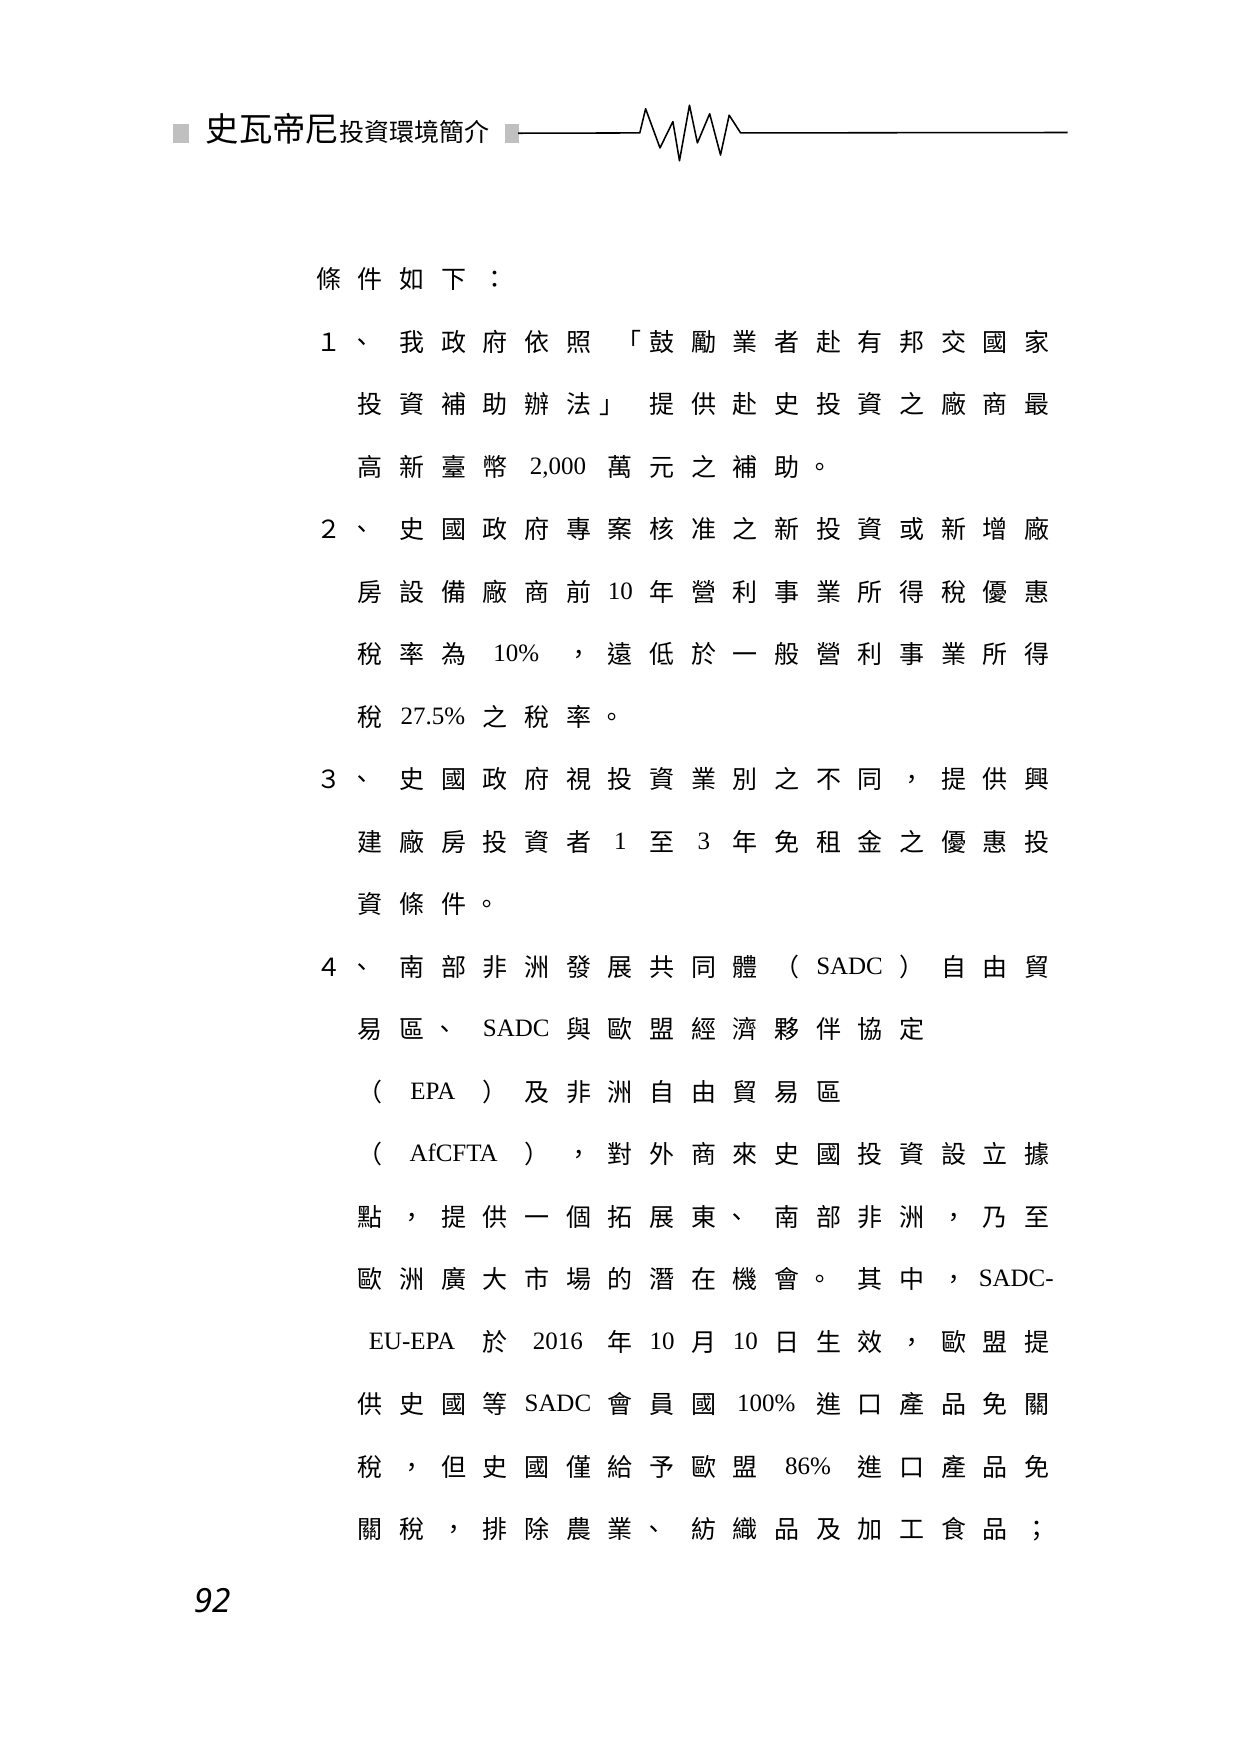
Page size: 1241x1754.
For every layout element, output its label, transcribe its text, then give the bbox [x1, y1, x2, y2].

text ４、南部非洲發展共同體（SADC）自由貿易區、SADC與歐盟經濟夥伴協定（EPA）及非洲自由貿易區（AfCFTA），對外商來史國投資設立據點，提供一個拓展東、南部非洲，乃至歐洲廣大市場的潛在機會。其中，SADC-EU-EPA於2016年10月10日生效，歐盟提供史國等SADC會員國100%進口產品免關稅，但史國僅給予歐盟86%進口產品免關稅，排除農業、紡織品及加工食品； [281, 924, 1058, 1549]
text ３、史國政府視投資業別之不同，提供興建廠房投資者1至3年免租金之優惠投資條件。 [281, 736, 1058, 924]
text ２、史國政府專案核准之新投資或新增廠房設備廠商前10年營利事業所得稅優惠稅率為10%，遠低於一般營利事業所得稅27.5%之稅率。 [281, 486, 1058, 736]
text １、我政府依照「鼓勵業者赴有邦交國家投資補助辦法」提供赴史投資之廠商最高新臺幣2,000萬元之補助。 [281, 299, 1058, 486]
text 條件如下： [281, 236, 1058, 299]
